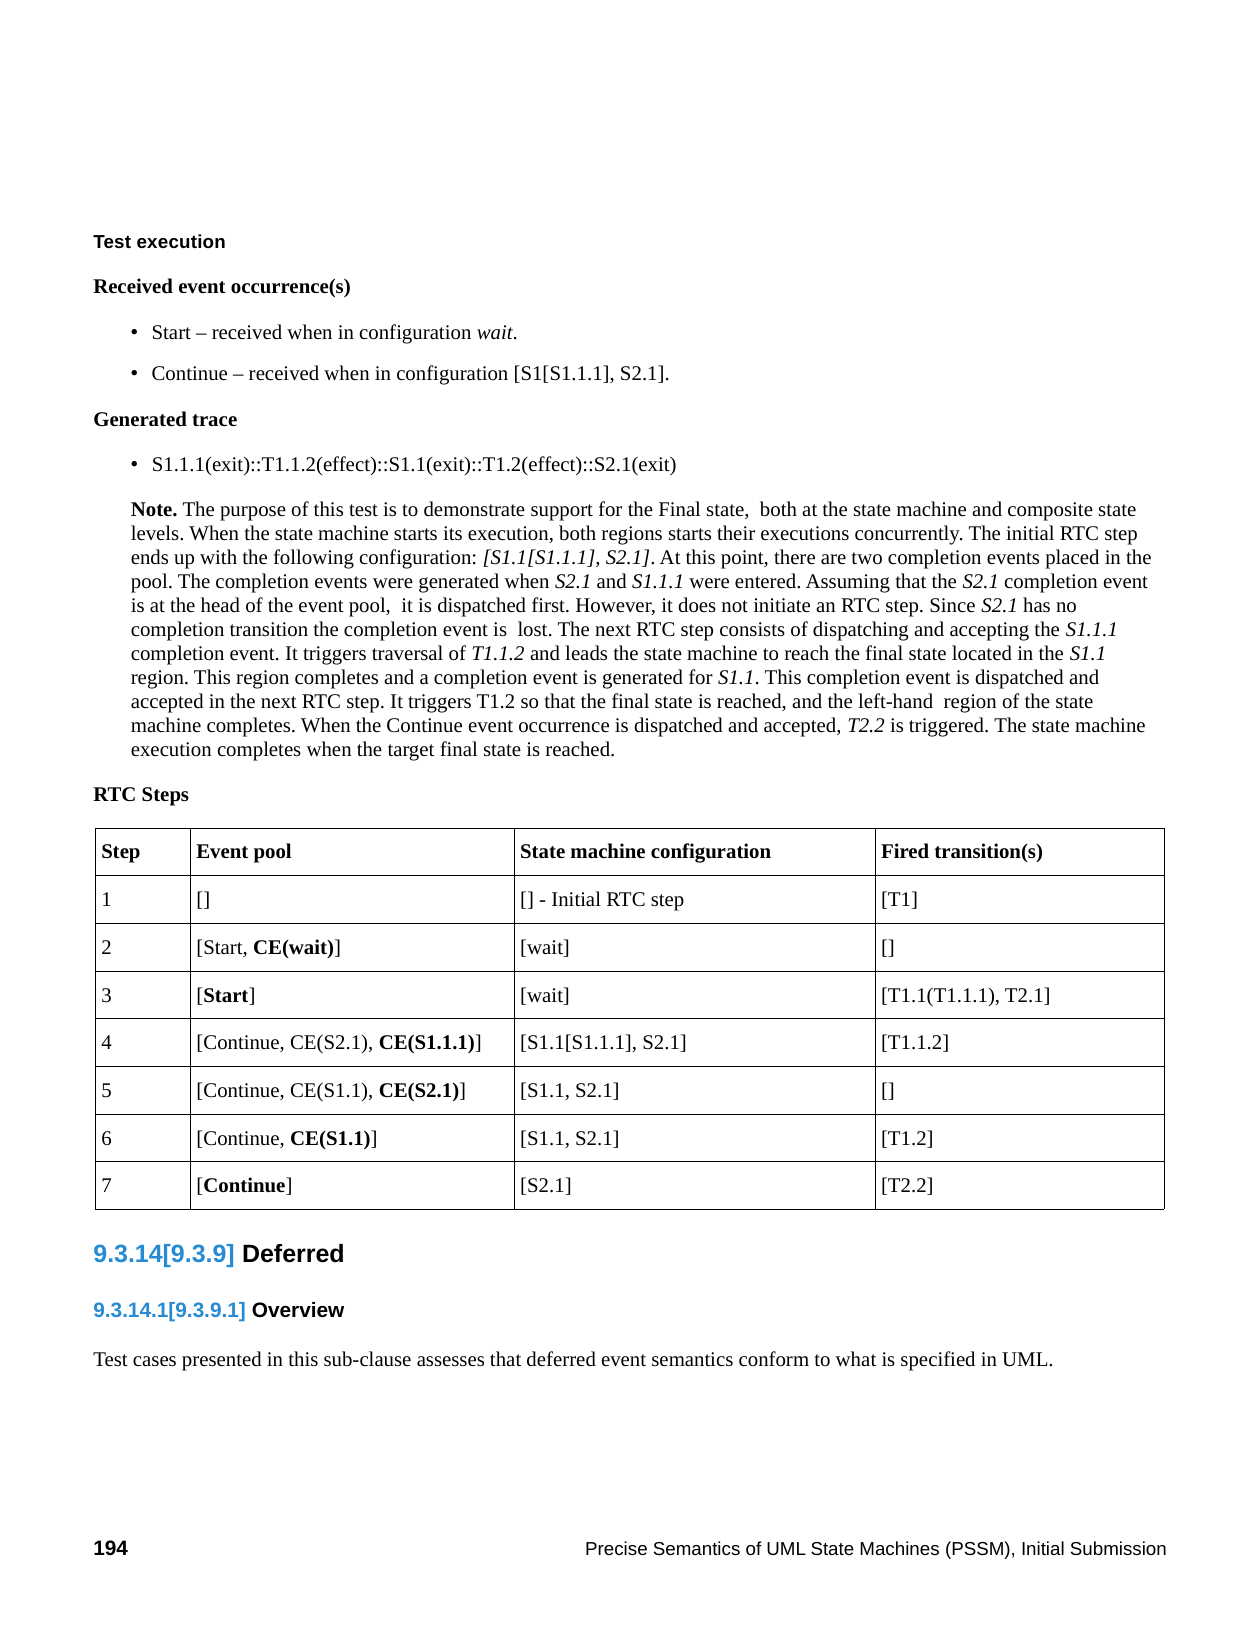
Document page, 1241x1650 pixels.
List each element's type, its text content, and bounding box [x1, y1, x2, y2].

list Continue – received when in configuration [S1[S1.1.1], S2.1]. [131, 360, 1164, 385]
table_cell [] [876, 924, 1164, 971]
table_cell [S1.1, S2.1] [515, 1115, 875, 1161]
text RTC Steps [93, 782, 1164, 806]
table_cell 1 [96, 876, 190, 923]
subtitle Test execution [93, 231, 1164, 253]
text Test cases presented in this sub-clause assesses that deferred event semantics conform to what is specified in UML. [93, 1347, 1164, 1371]
table_cell [S1.1[S1.1.1], S2.1] [515, 1019, 875, 1066]
table_header State machine configuration [515, 829, 875, 875]
table_cell [T2.2] [876, 1162, 1164, 1209]
table_cell [Continue] [191, 1162, 514, 1209]
table_cell [] - Initial RTC step [515, 876, 875, 923]
table_cell [T1.1(T1.1.1), T2.1] [876, 972, 1164, 1018]
table_cell [wait] [515, 972, 875, 1018]
text Note. The purpose of this test is to demonstrate support for the Final state, both at the state machine and composite state levels. When the state machine starts its execution, both regions starts their executions concurrently. The initial RTC step ends up with the following configuration: [S1.1[S1.1.1], S2.1]. At this point, there are two completion events placed in the pool. The completion events were generated when S2.1 and S1.1.1 were entered. Assuming that the S2.1 completion event is at the head of the event pool, it is dispatched first. However, it does not initiate an RTC step. Since S2.1 has no completion transition the completion event is lost. The next RTC step consists of dispatching and accepting the S1.1.1 completion event. It triggers traversal of T1.1.2 and leads the state machine to reach the final state located in the S1.1 region. This region completes and a completion event is generated for S1.1. This completion event is dispatched and accepted in the next RTC step. It triggers T1.2 so that the final state is reached, and the left-hand region of the state machine completes. When the Continue event occurrence is dispatched and accepted, T2.2 is triggered. The state machine execution completes when the target final state is reached. [131, 497, 1164, 761]
table_cell [] [191, 876, 514, 923]
table_cell 4 [96, 1019, 190, 1066]
table_header Step [96, 829, 190, 875]
table_cell [S1.1, S2.1] [515, 1067, 875, 1114]
table_cell [T1] [876, 876, 1164, 923]
table_header Event pool [191, 829, 514, 875]
table_cell 2 [96, 924, 190, 971]
list S1.1.1(exit)::T1.1.2(effect)::S1.1(exit)::T1.2(effect)::S2.1(exit) [131, 452, 1164, 476]
subtitle Overview [93, 1297, 1164, 1322]
table_header Fired transition(s) [876, 829, 1164, 875]
text Generated trace [93, 406, 1164, 431]
list Start – received when in configuration wait. [131, 319, 1164, 344]
table_cell 7 [96, 1162, 190, 1209]
table_cell [wait] [515, 924, 875, 971]
table_cell [Continue, CE(S2.1), CE(S1.1.1)] [191, 1019, 514, 1066]
table_cell [Start, CE(wait)] [191, 924, 514, 971]
table_cell [Start] [191, 972, 514, 1018]
table_cell [Continue, CE(S1.1)] [191, 1115, 514, 1161]
table_cell [S2.1] [515, 1162, 875, 1209]
table_cell [T1.1.2] [876, 1019, 1164, 1066]
table_cell 5 [96, 1067, 190, 1114]
table_cell 6 [96, 1115, 190, 1161]
table_cell [T1.2] [876, 1115, 1164, 1161]
table_cell [Continue, CE(S1.1), CE(S2.1)] [191, 1067, 514, 1114]
table_cell 3 [96, 972, 190, 1018]
table_cell [] [876, 1067, 1164, 1114]
subtitle Deferred [93, 1238, 1164, 1268]
text Received event occurrence(s) [93, 274, 1164, 298]
